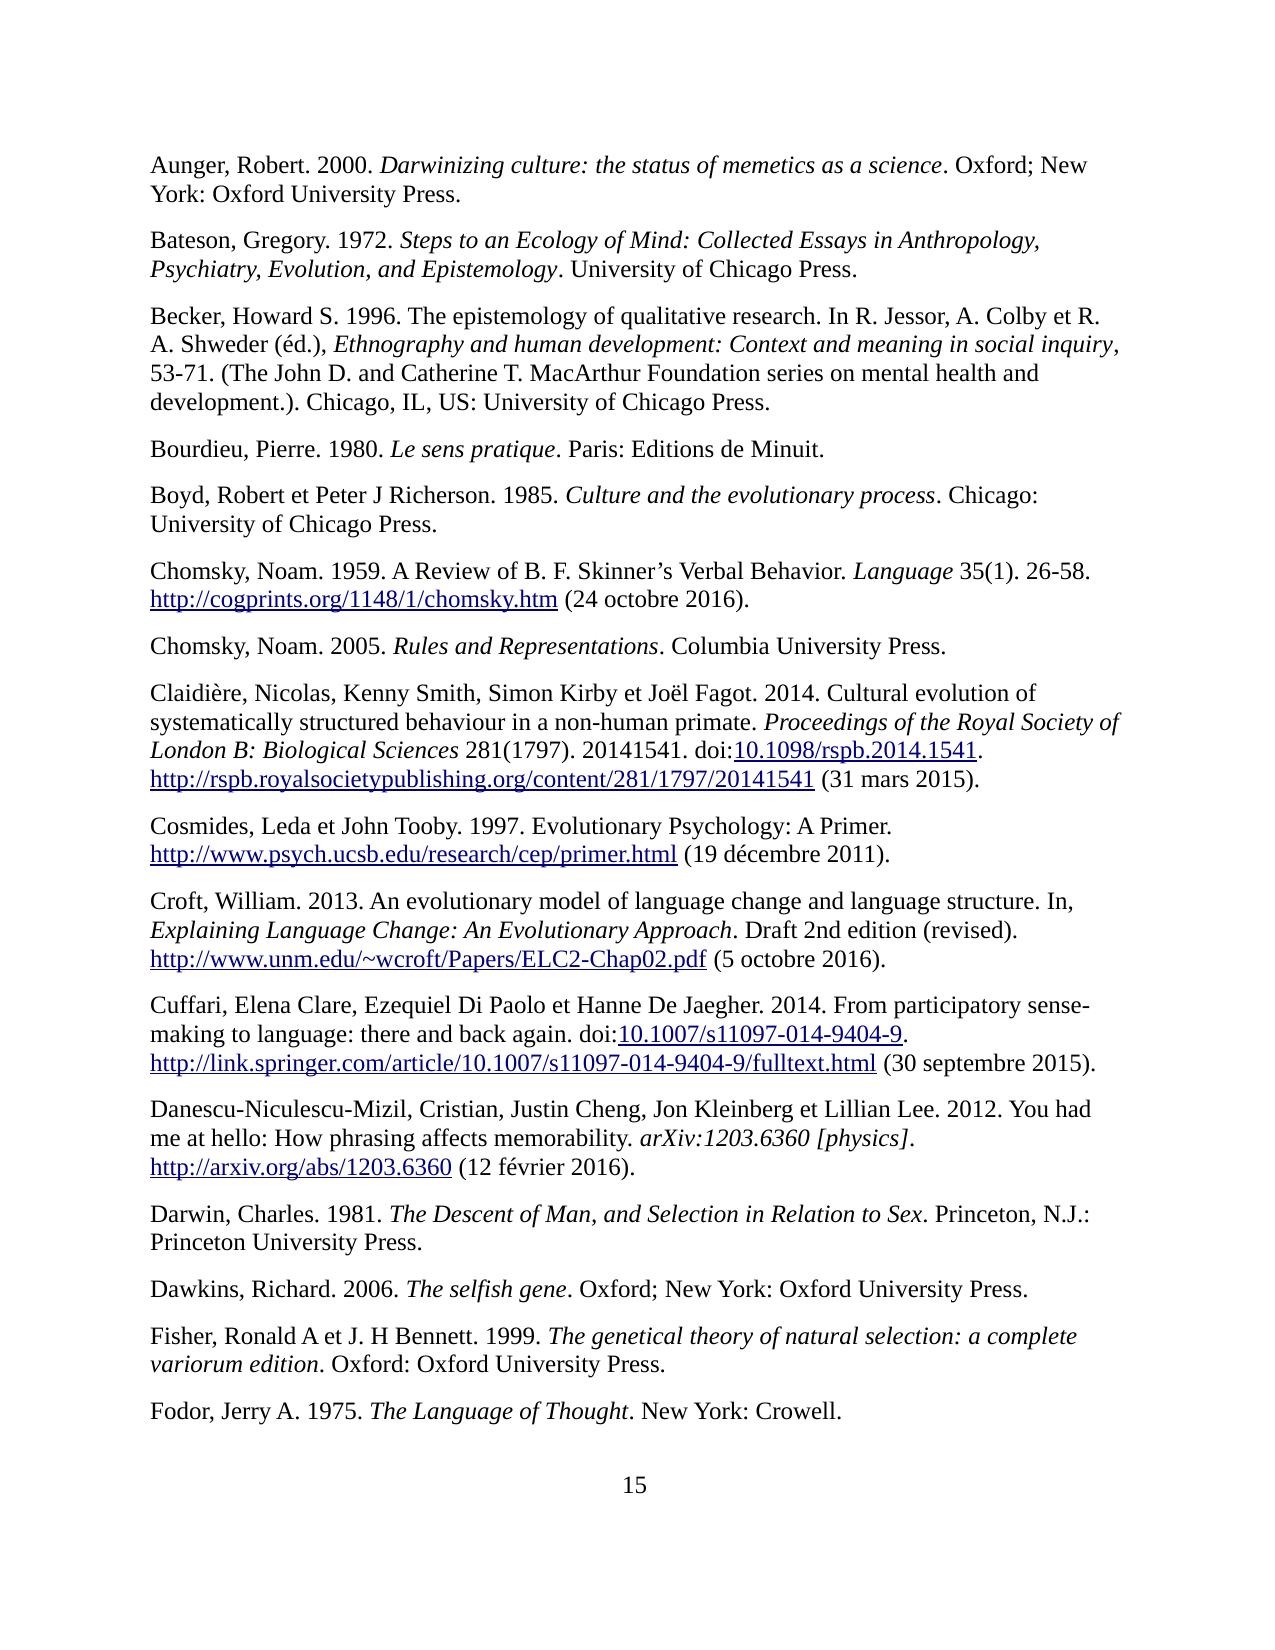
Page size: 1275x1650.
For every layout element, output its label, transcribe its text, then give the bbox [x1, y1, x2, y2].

text Chomsky, Noam. 1959. A Review of B. F. Skinner’s Verbal Behavior. Language 35(1). 26‑58. http://cogprints.org/1148/1/chomsky.htm (24 octobre 2016). [150, 556, 1125, 613]
text Cosmides, Leda et John Tooby. 1997. Evolutionary Psychology: A Primer. http://www.psych.ucsb.edu/research/cep/primer.html (19 décembre 2011). [150, 811, 1125, 868]
text Cuffari, Elena Clare, Ezequiel Di Paolo et Hanne De Jaegher. 2014. From participatory sense-making to language: there and back again. doi:10.1007/s11097-014-9404-9. http://link.springer.com/article/10.1007/s11097-014-9404-9/fulltext.html (30 septembre 2015). [150, 990, 1125, 1077]
text Danescu-Niculescu-Mizil, Cristian, Justin Cheng, Jon Kleinberg et Lillian Lee. 2012. You had me at hello: How phrasing affects memorability. arXiv:1203.6360 [physics]. http://arxiv.org/abs/1203.6360 (12 février 2016). [150, 1094, 1125, 1181]
text Darwin, Charles. 1981. The Descent of Man, and Selection in Relation to Sex. Princeton, N.J.: Princeton University Press. [150, 1199, 1125, 1256]
text Dawkins, Richard. 2006. The selfish gene. Oxford; New York: Oxford University Press. [150, 1274, 1125, 1303]
text Fisher, Ronald A et J. H Bennett. 1999. The genetical theory of natural selection: a complete variorum edition. Oxford: Oxford University Press. [150, 1321, 1125, 1378]
text Claidière, Nicolas, Kenny Smith, Simon Kirby et Joël Fagot. 2014. Cultural evolution of systematically structured behaviour in a non-human primate. Proceedings of the Royal Society of London B: Biological Sciences 281(1797). 20141541. doi:10.1098/rspb.2014.1541. http://rspb.royalsocietypublishing.org/content/281/1797/20141541 (31 mars 2015). [150, 678, 1125, 793]
text Chomsky, Noam. 2005. Rules and Representations. Columbia University Press. [150, 631, 1125, 660]
text Croft, William. 2013. An evolutionary model of language change and language structure. In, Explaining Language Change: An Evolutionary Approach. Draft 2nd edition (revised). http://www.unm.edu/~wcroft/Papers/ELC2-Chap02.pdf (5 octobre 2016). [150, 886, 1125, 972]
text Fodor, Jerry A. 1975. The Language of Thought. New York: Crowell. [150, 1396, 1125, 1425]
text Boyd, Robert et Peter J Richerson. 1985. Culture and the evolutionary process. Chicago: University of Chicago Press. [150, 480, 1125, 538]
text Aunger, Robert. 2000. Darwinizing culture: the status of memetics as a science. Oxford; New York: Oxford University Press. [150, 150, 1125, 207]
text Becker, Howard S. 1996. The epistemology of qualitative research. In R. Jessor, A. Colby et R. A. Shweder (éd.), Ethnography and human development: Context and meaning in social inquiry, 53‑71. (The John D. and Catherine T. MacArthur Foundation series on mental health and development.). Chicago, IL, US: University of Chicago Press. [150, 301, 1125, 416]
text Bateson, Gregory. 1972. Steps to an Ecology of Mind: Collected Essays in Anthropology, Psychiatry, Evolution, and Epistemology. University of Chicago Press. [150, 225, 1125, 283]
text Bourdieu, Pierre. 1980. Le sens pratique. Paris: Editions de Minuit. [150, 434, 1125, 462]
